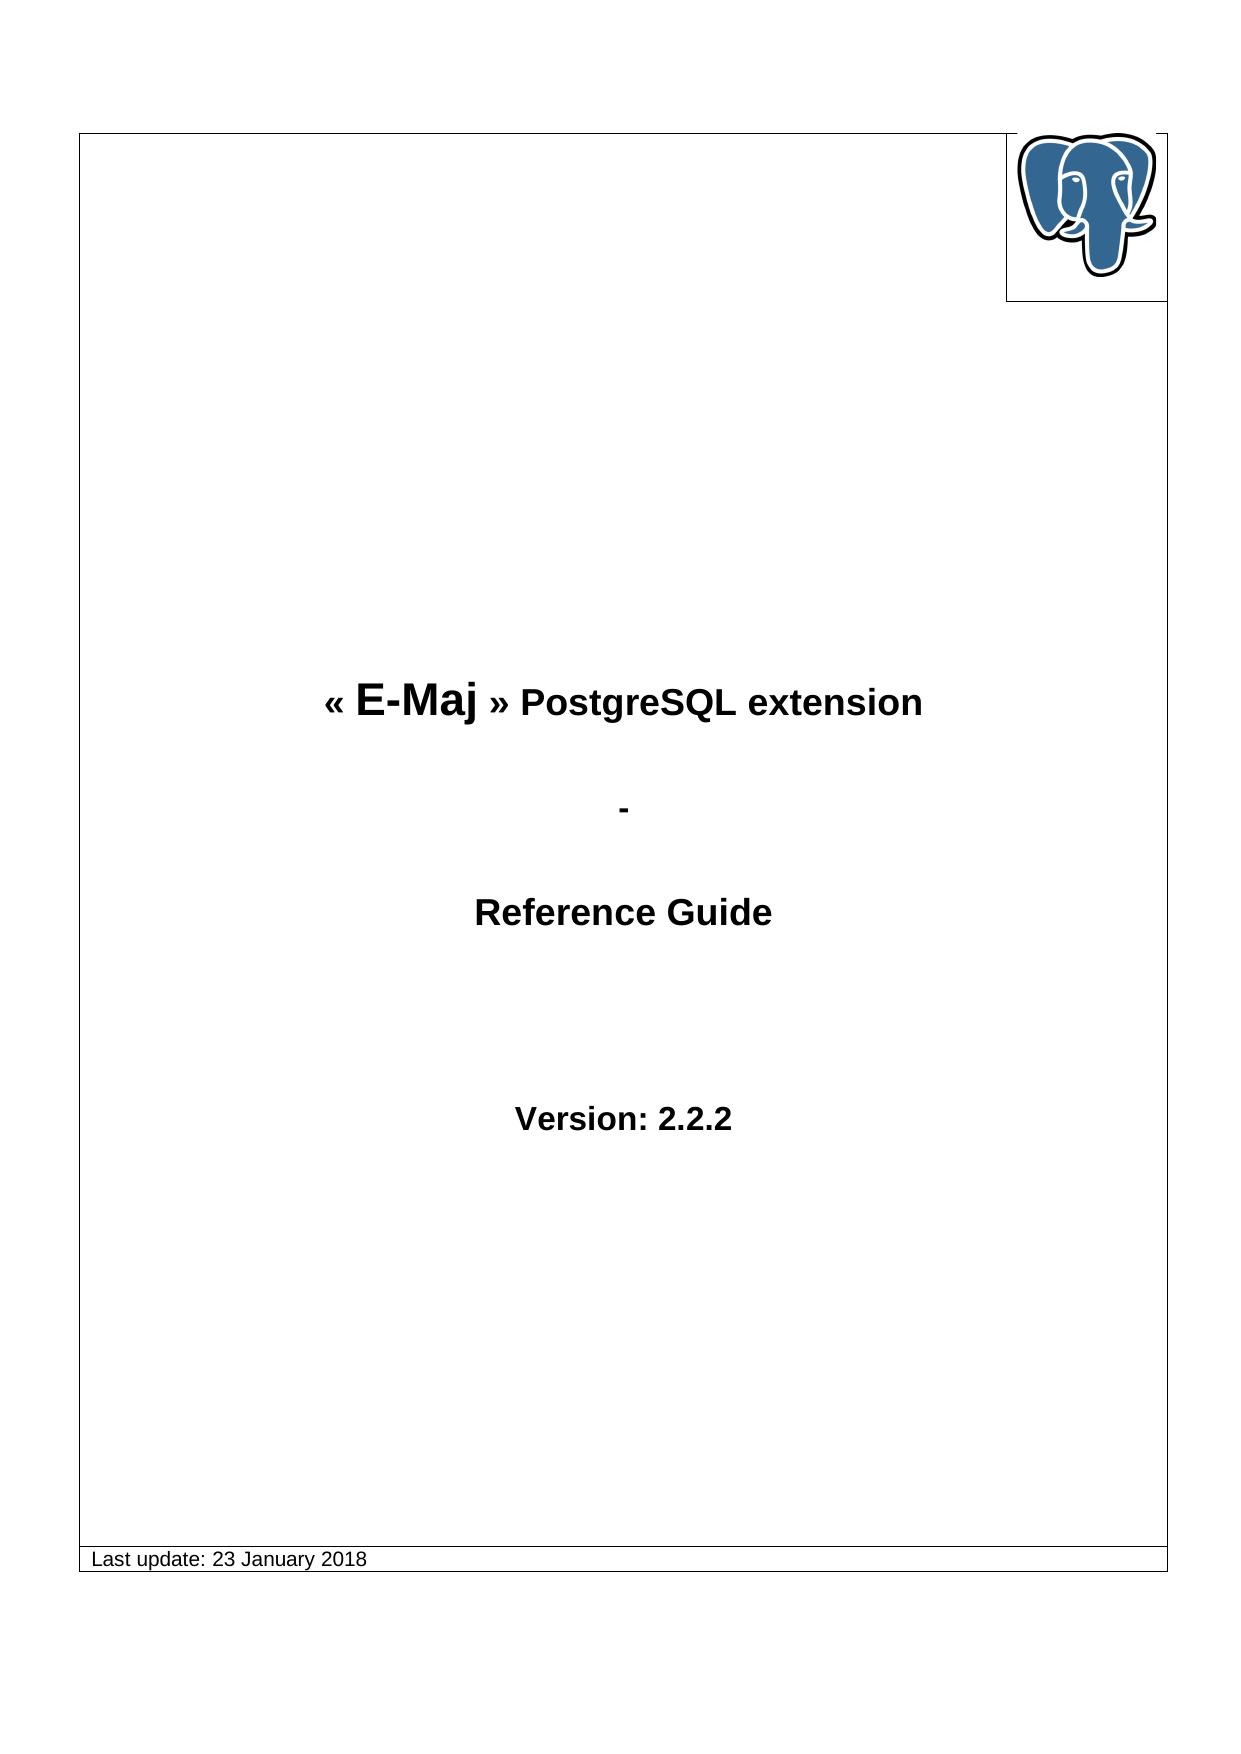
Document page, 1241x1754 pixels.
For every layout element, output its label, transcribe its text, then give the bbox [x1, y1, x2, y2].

picture [1017, 133, 1157, 277]
table_header [1007, 134, 1167, 301]
table_cell Last update: 23 January 2018 [80, 1547, 1167, 1571]
table_header [80, 134, 1006, 301]
table_cell « E-Maj » PostgreSQL extension - Reference Guide Version: 2.2.2 [80, 301, 1167, 1546]
